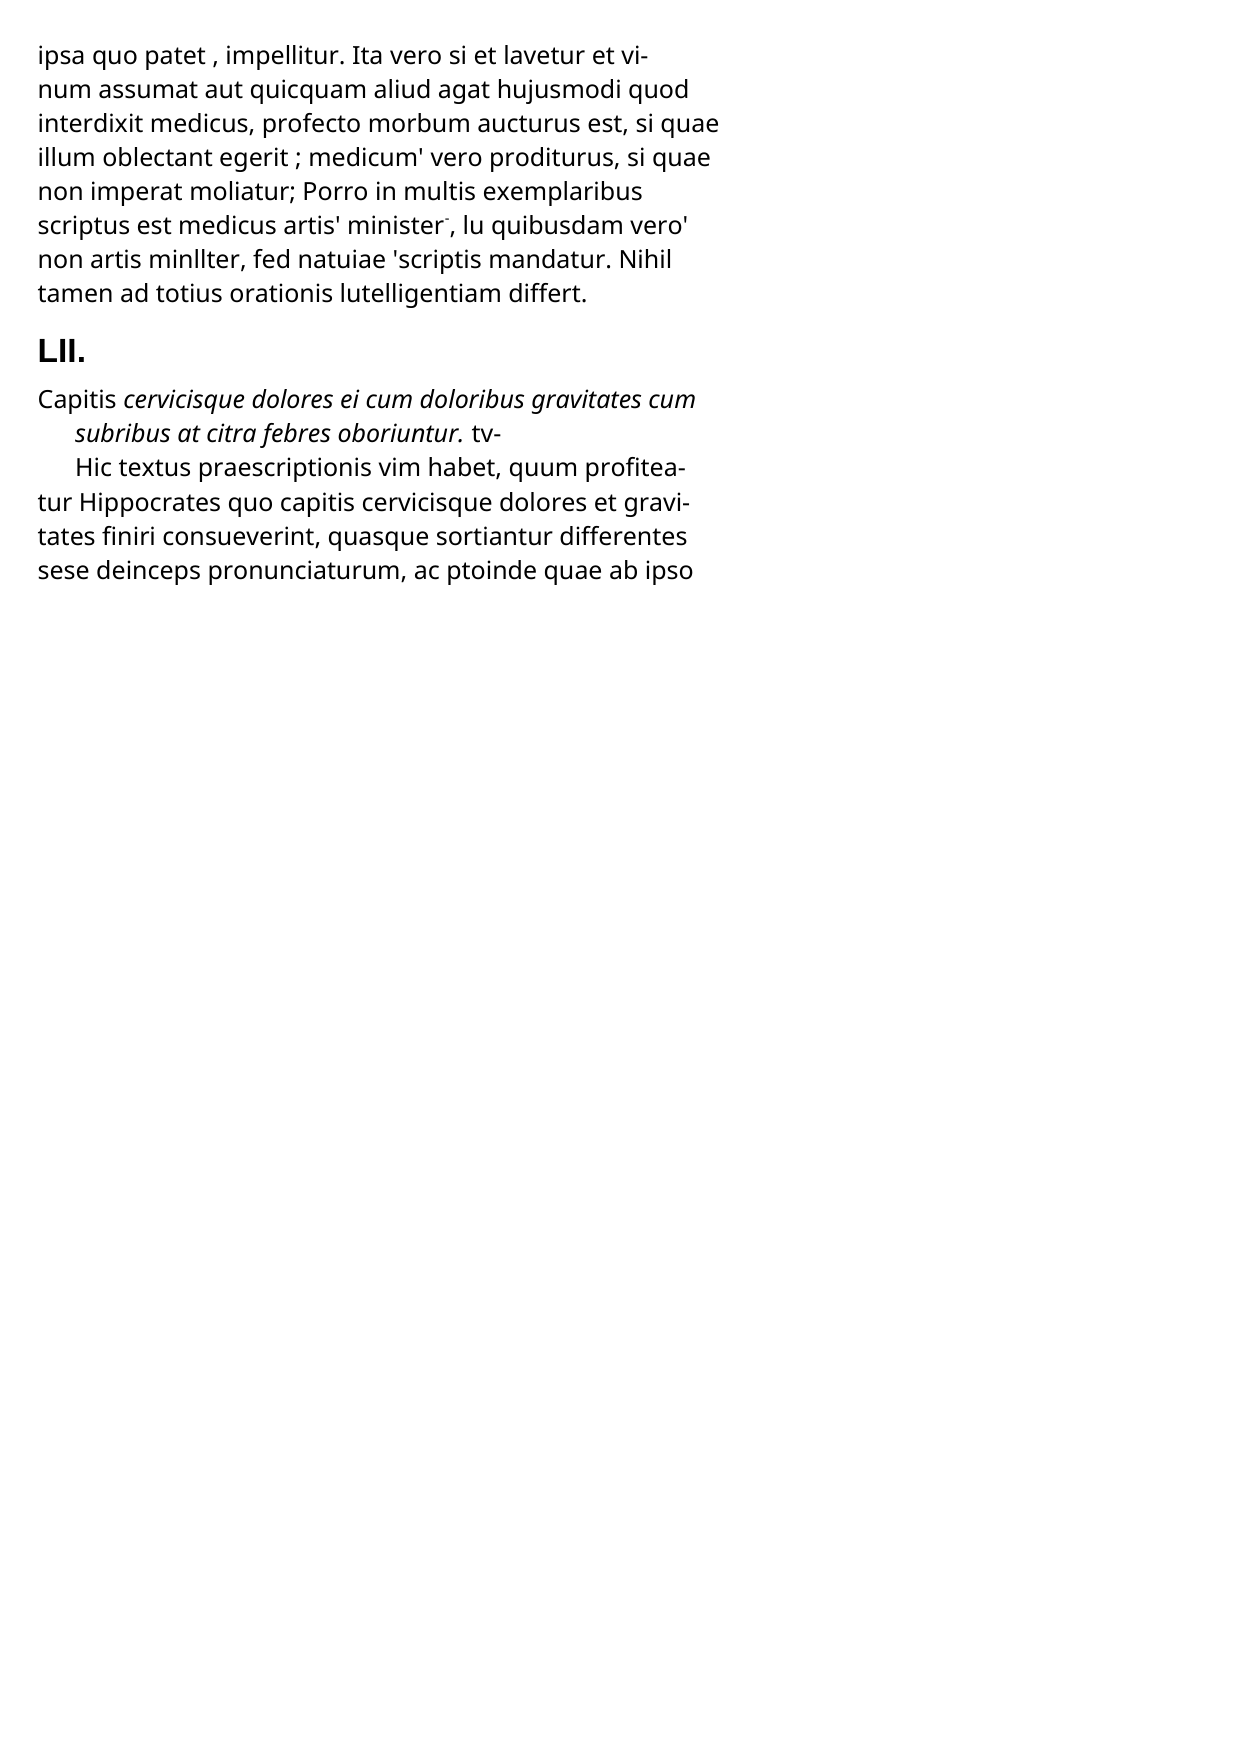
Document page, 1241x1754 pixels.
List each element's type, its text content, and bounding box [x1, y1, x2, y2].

text Capitis cervicisque dolores ei cum doloribus gravitates cum subribus at citra febres oboriuntur. tv- [37, 382, 1203, 450]
text ipsa quo patet , impellitur. Ita vero si et lavetur et vi- num assumat aut quicquam aliud agat hujusmodi quod interdixit medicus, profecto morbum aucturus est, si quae illum oblectant egerit ; medicum' vero proditurus, si quae non imperat moliatur; Porro in multis exemplaribus scriptus est medicus artis' minister-, lu quibusdam vero' non artis minllter, fed natuiae 'scriptis mandatur. Nihil tamen ad totius orationis lutelligentiam differt. [37, 37, 1203, 310]
subtitle LII. [37, 331, 1203, 369]
text Hic textus praescriptionis vim habet, quum profitea- tur Hippocrates quo capitis cervicisque dolores et gravi- tates finiri consueverint, quasque sortiantur differentes sese deinceps pronunciaturum, ac ptoinde quae ab ipso [37, 450, 1203, 586]
